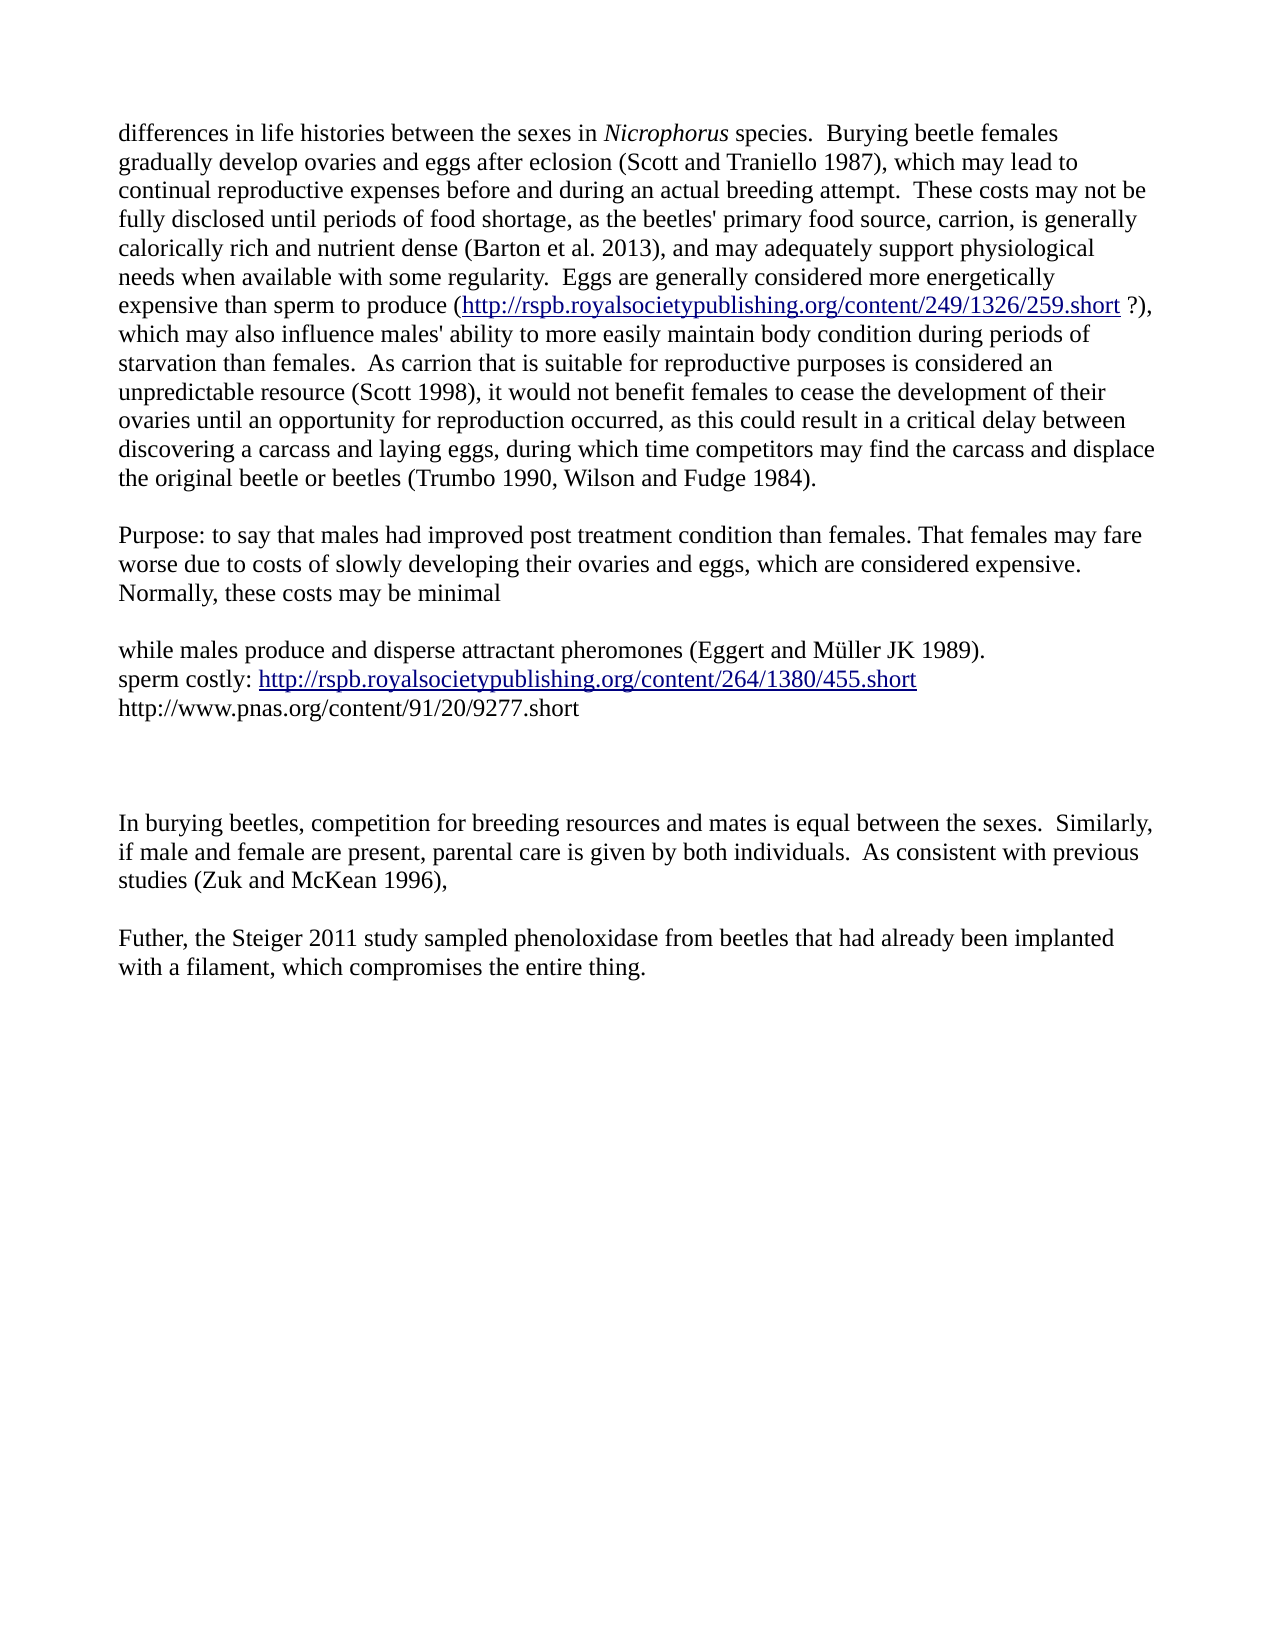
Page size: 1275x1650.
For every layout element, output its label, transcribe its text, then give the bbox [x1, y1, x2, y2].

text http://www.pnas.org/content/91/20/9277.short [118, 693, 1157, 722]
text sperm costly: http://rspb.royalsocietypublishing.org/content/264/1380/455.short [118, 664, 1157, 693]
text Futher, the Steiger 2011 study sampled phenoloxidase from beetles that had already been implanted with a filament, which compromises the entire thing. [118, 923, 1157, 981]
text In burying beetles, competition for breeding resources and mates is equal between the sexes. Similarly, if male and female are present, parental care is given by both individuals. As consistent with previous studies (Zuk and McKean 1996), [118, 808, 1157, 894]
text Purpose: to say that males had improved post treatment condition than females. That females may fare worse due to costs of slowly developing their ovaries and eggs, which are considered expensive. Normally, these costs may be minimal [118, 521, 1157, 607]
text while males produce and disperse attractant pheromones (Eggert and Müller JK 1989). [118, 636, 1157, 664]
text differences in life histories between the sexes in Nicrophorus species. Burying beetle females gradually develop ovaries and eggs after eclosion (Scott and Traniello 1987), which may lead to continual reproductive expenses before and during an actual breeding attempt. These costs may not be fully disclosed until periods of food shortage, as the beetles' primary food source, carrion, is generally calorically rich and nutrient dense (Barton et al. 2013), and may adequately support physiological needs when available with some regularity. Eggs are generally considered more energetically expensive than sperm to produce (http://rspb.royalsocietypublishing.org/content/249/1326/259.short ?), which may also influence males' ability to more easily maintain body condition during periods of starvation than females. As carrion that is suitable for reproductive purposes is considered an unpredictable resource (Scott 1998), it would not benefit females to cease the development of their ovaries until an opportunity for reproduction occurred, as this could result in a critical delay between discovering a carcass and laying eggs, during which time competitors may find the carcass and displace the original beetle or beetles (Trumbo 1990, Wilson and Fudge 1984). [118, 118, 1157, 492]
